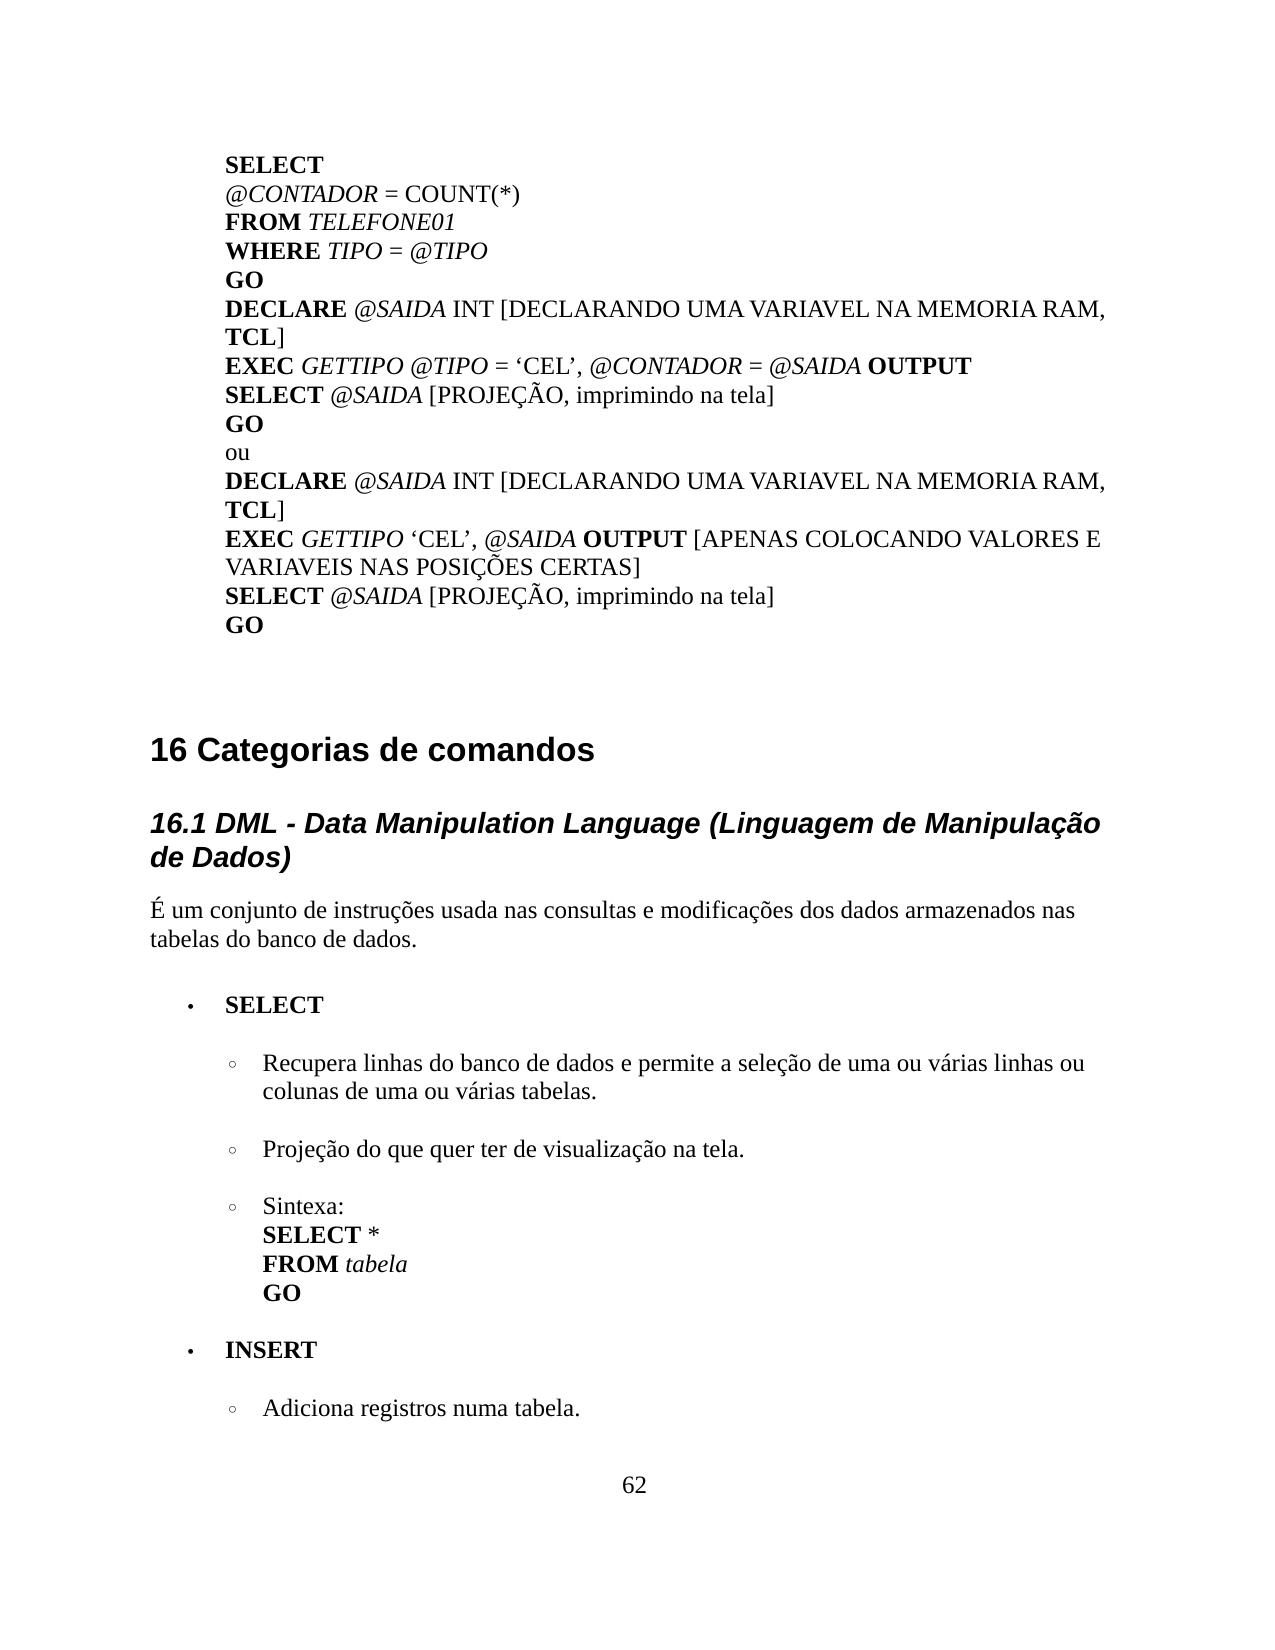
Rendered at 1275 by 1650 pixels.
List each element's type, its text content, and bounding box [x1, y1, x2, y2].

subtitle 16 Categorias de comandos [150, 730, 1125, 769]
list Sintexa: SELECT * FROM tabela GO [225, 1191, 1125, 1335]
subtitle 16.1 DML - Data Manipulation Language (Linguagem de Manipulação de Dados) [150, 806, 1125, 873]
list Projeção do que quer ter de visualização na tela. [225, 1134, 1125, 1191]
list SELECT @CONTADOR = COUNT(*) FROM TELEFONE01 WHERE TIPO = @TIPO GO DECLARE @SAIDA INT [DECLARANDO UMA VARIAVEL NA MEMORIA RAM, TCL] EXEC GETTIPO @TIPO = ‘CEL’, @CONTADOR = @SAIDA OUTPUT SELECT @SAIDA [PROJEÇÃO, imprimindo na tela] GO ou DECLARE @SAIDA INT [DECLARANDO UMA VARIAVEL NA MEMORIA RAM, TCL] EXEC GETTIPO ‘CEL’, @SAIDA OUTPUT [APENAS COLOCANDO VALORES E VARIAVEIS NAS POSIÇÕES CERTAS] SELECT @SAIDA [PROJEÇÃO, imprimindo na tela] GO [187, 150, 1125, 667]
list INSERT [187, 1335, 1125, 1393]
text É um conjunto de instruções usada nas consultas e modificações dos dados armazenados nas tabelas do banco de dados. [150, 895, 1125, 981]
list SELECT [187, 990, 1125, 1048]
list Recupera linhas do banco de dados e permite a seleção de uma ou várias linhas ou colunas de uma ou várias tabelas. [225, 1048, 1125, 1134]
list Adiciona registros numa tabela. [225, 1393, 1125, 1421]
